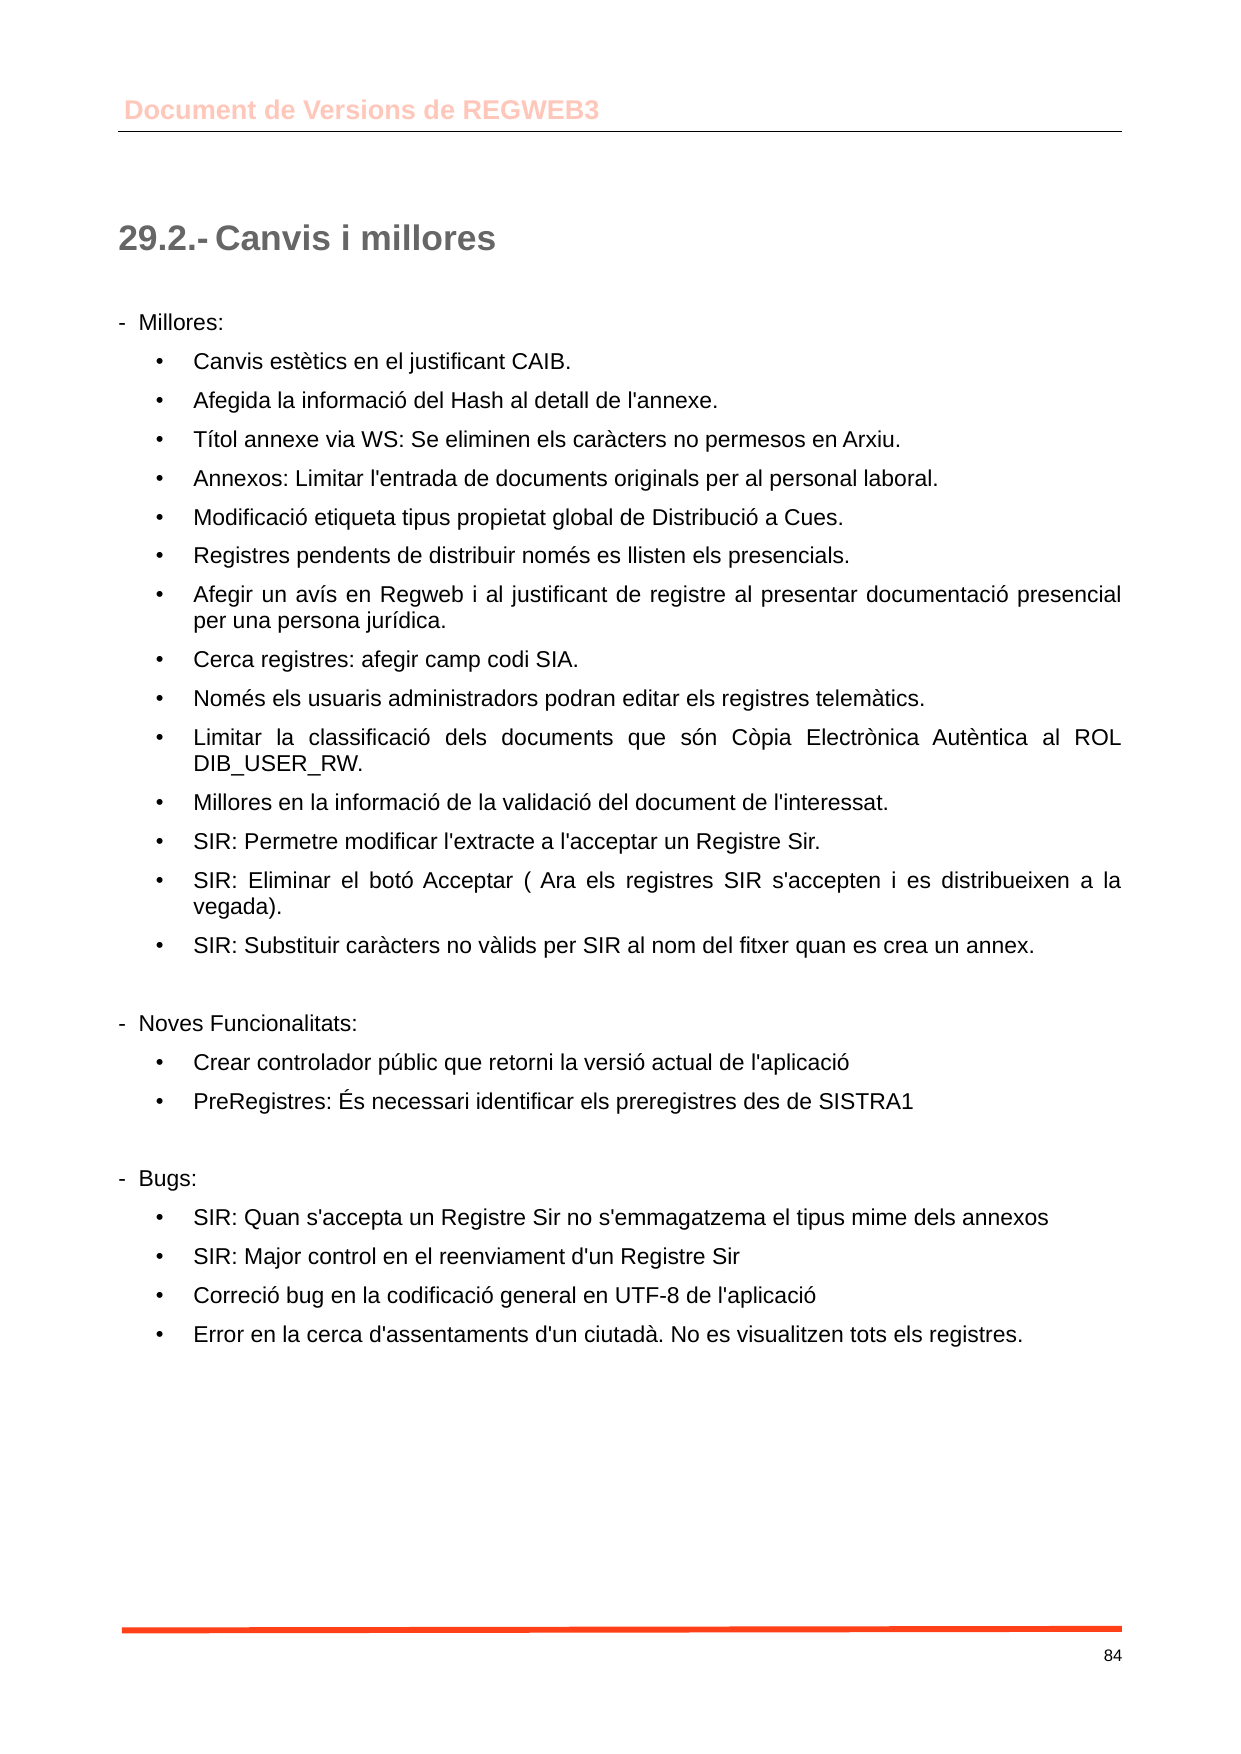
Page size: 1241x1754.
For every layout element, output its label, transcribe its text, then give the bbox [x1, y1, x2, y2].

list Crear controlador públic que retorni la versió actual de l'aplicació [156, 1049, 1122, 1075]
list Registres pendents de distribuir només es llisten els presencials. [156, 542, 1122, 569]
list Només els usuaris administradors podran editar els registres telemàtics. [156, 685, 1122, 712]
list Error en la cerca d'assentaments d'un ciutadà. No es visualitzen tots els registres. [156, 1321, 1122, 1347]
list Afegida la informació del Hash al detall de l'annexe. [156, 387, 1122, 413]
list PreRegistres: És necessari identificar els preregistres des de SISTRA1 [156, 1088, 1122, 1114]
list Afegir un avís en Regweb i al justificant de registre al presentar documentació presencial per una persona jurídica. [156, 581, 1122, 634]
list SIR: Substituir caràcters no vàlids per SIR al nom del fitxer quan es crea un annex. [156, 932, 1122, 958]
subtitle Canvis i millores [118, 217, 1122, 258]
list SIR: Permetre modificar l'extracte a l'acceptar un Registre Sir. [156, 828, 1122, 854]
list Modificació etiqueta tipus propietat global de Distribució a Cues. [156, 503, 1122, 530]
list Correció bug en la codificació general en UTF-8 de l'aplicació [156, 1282, 1122, 1308]
list Títol annexe via WS: Se eliminen els caràcters no permesos en Arxiu. [156, 426, 1122, 452]
list Canvis estètics en el justificant CAIB. [156, 348, 1122, 374]
list SIR: Eliminar el botó Acceptar ( Ara els registres SIR s'accepten i es distribueixen a la vegada). [156, 867, 1122, 920]
list Annexos: Limitar l'entrada de documents originals per al personal laboral. [156, 464, 1122, 491]
text - Noves Funcionalitats: [118, 1010, 1122, 1036]
list SIR: Major control en el reenviament d'un Registre Sir [156, 1243, 1122, 1269]
list Cerca registres: afegir camp codi SIA. [156, 646, 1122, 673]
list Limitar la classificació dels documents que són Còpia Electrònica Autèntica al ROL DIB_USER_RW. [156, 724, 1122, 777]
text - Bugs: [118, 1165, 1122, 1192]
text - Millores: [118, 309, 1122, 336]
list Millores en la informació de la validació del document de l'interessat. [156, 789, 1122, 816]
list SIR: Quan s'accepta un Registre Sir no s'emmagatzema el tipus mime dels annexos [156, 1204, 1122, 1231]
